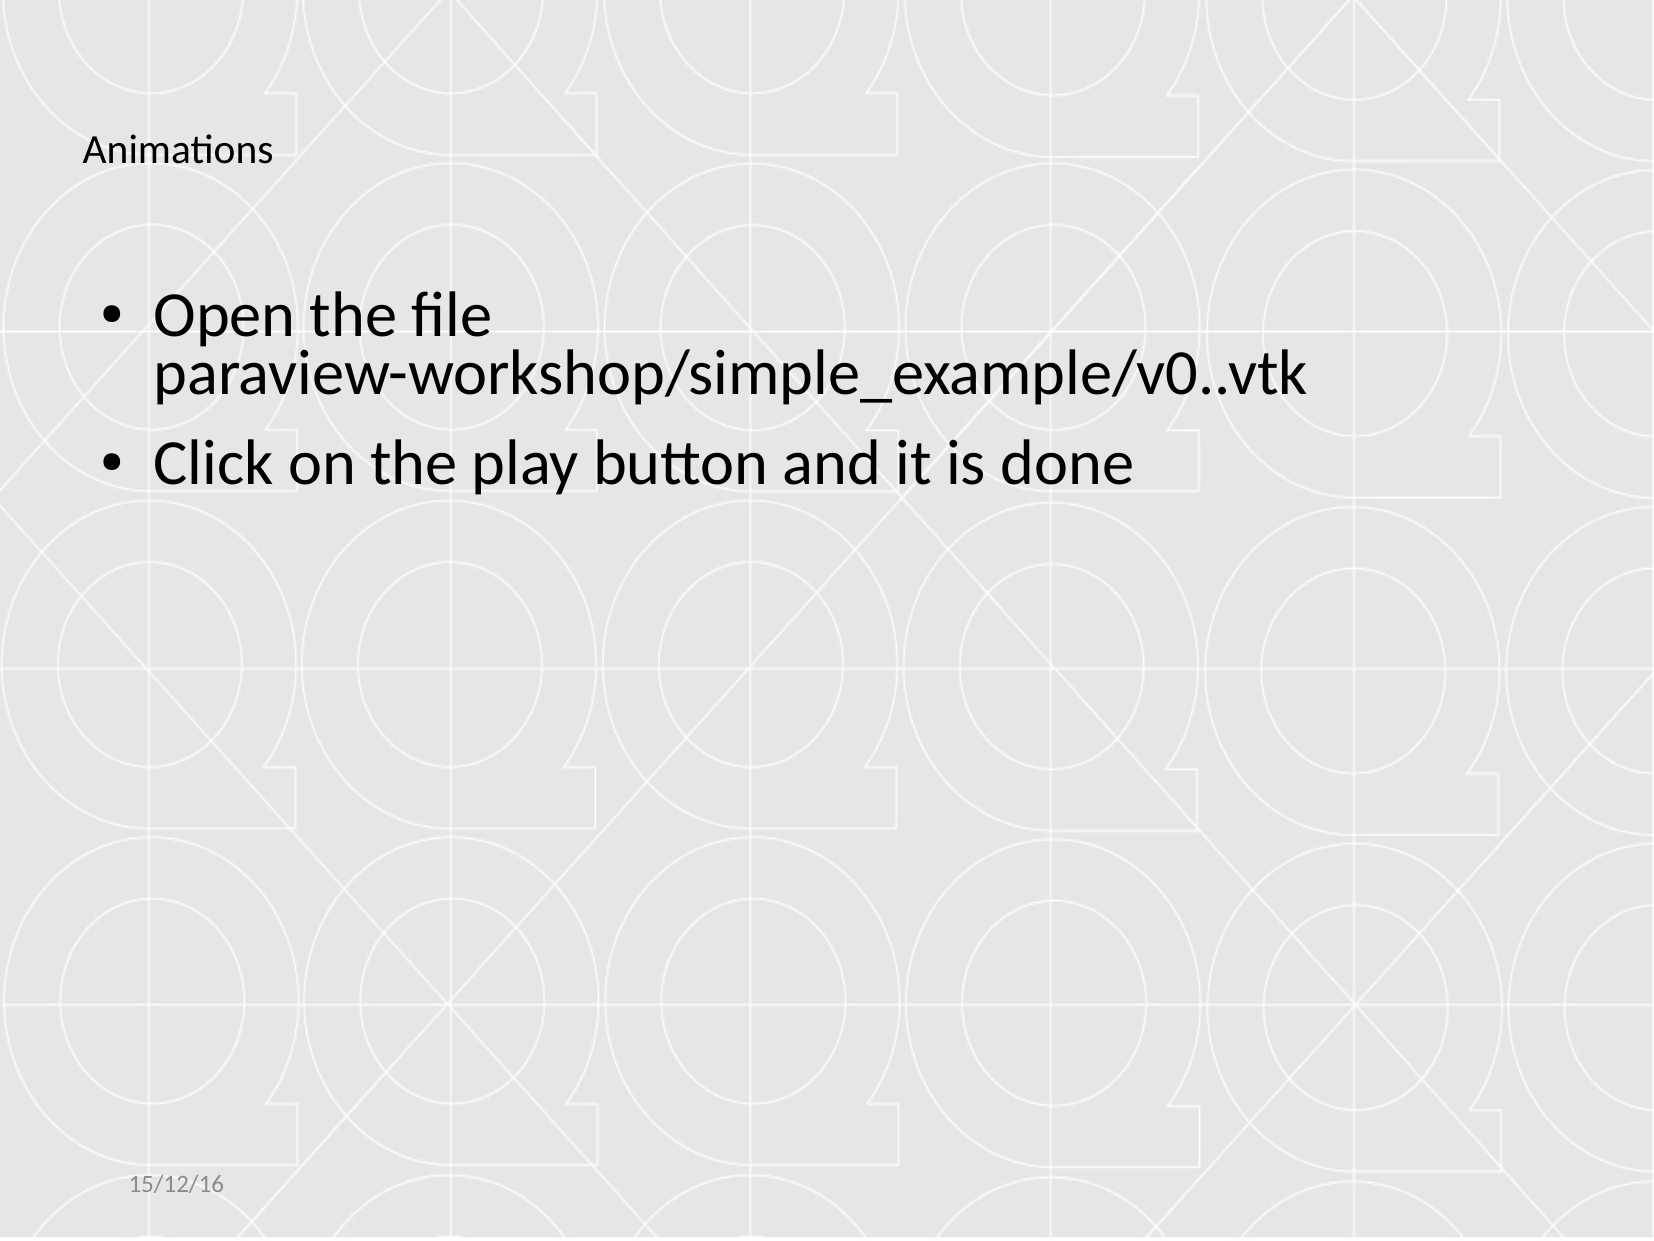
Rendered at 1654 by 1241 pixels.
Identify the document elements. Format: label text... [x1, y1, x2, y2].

picture [0, 0, 1654, 1241]
list Open the file paraview-workshop/simple_example/v0..vtk Click on the play button and it is done [82, 290, 1571, 1010]
title Animations [82, 49, 1571, 257]
